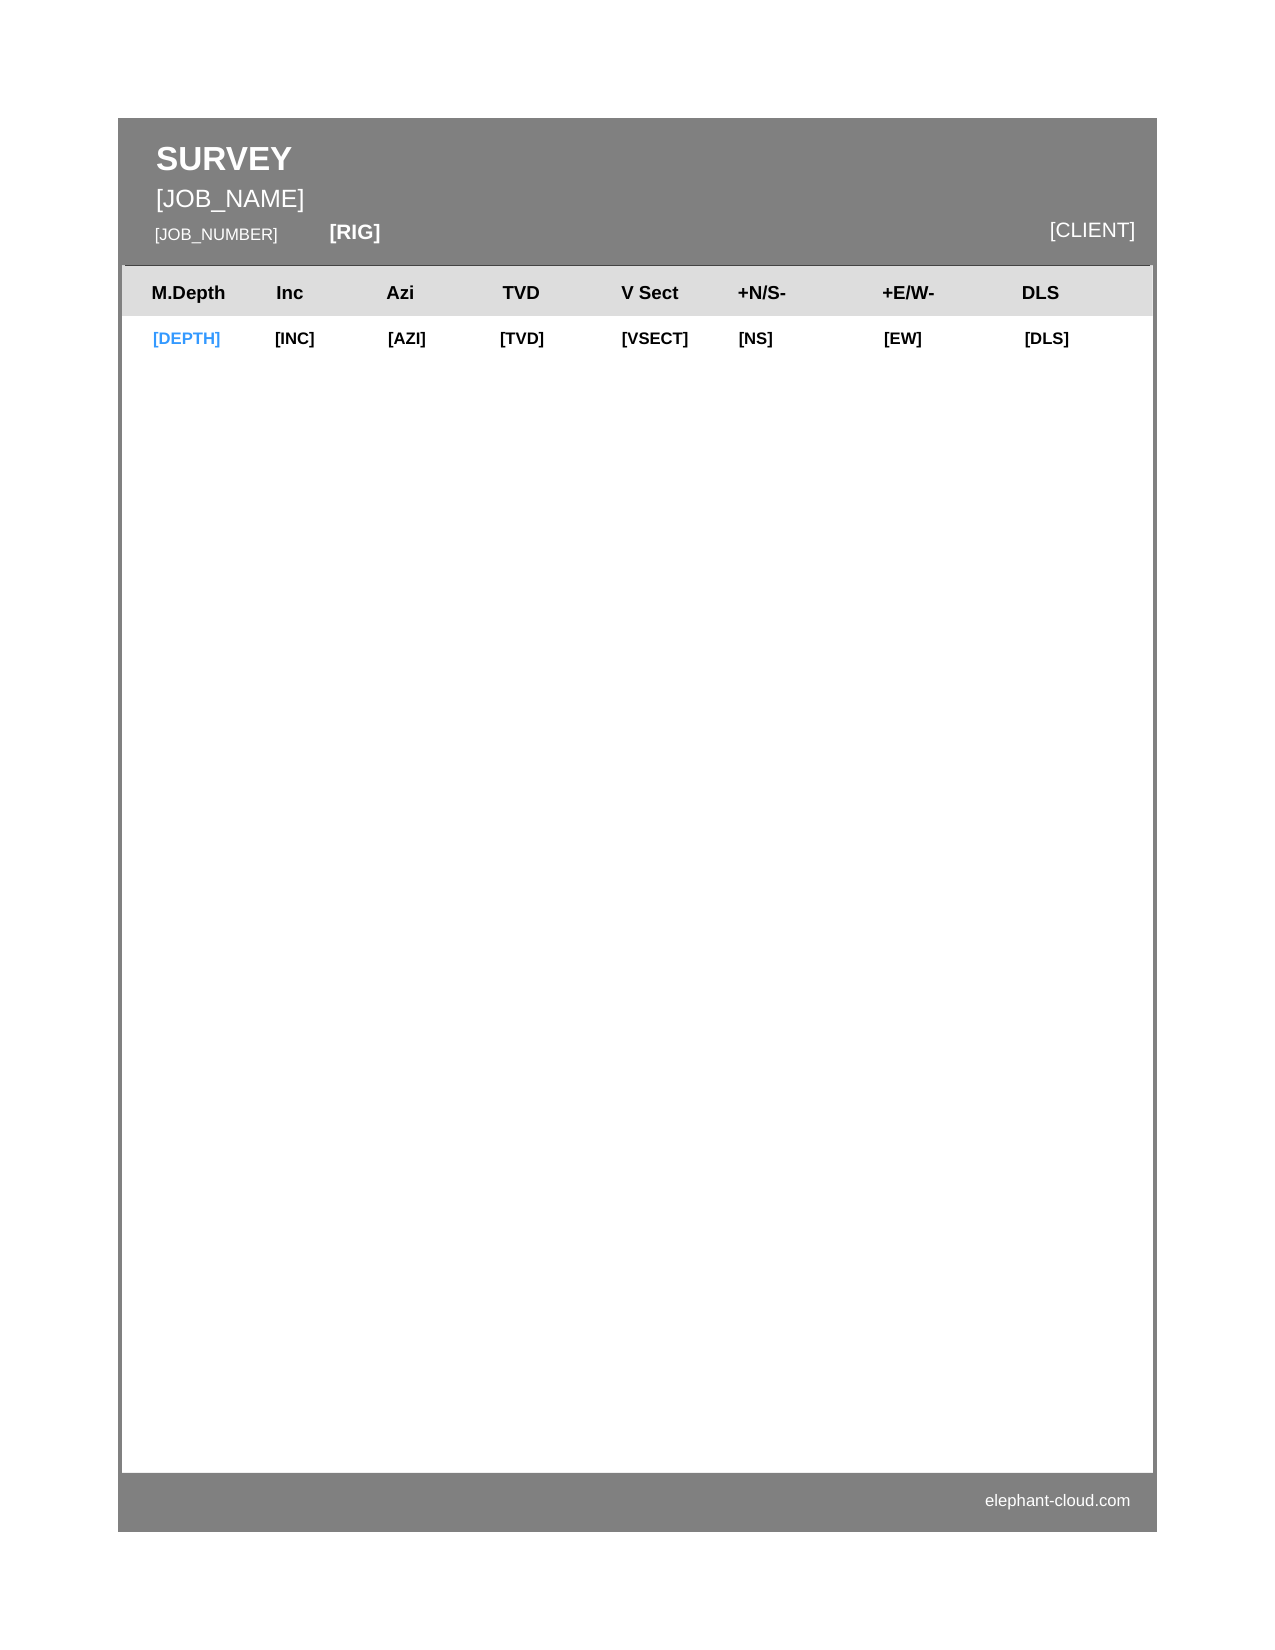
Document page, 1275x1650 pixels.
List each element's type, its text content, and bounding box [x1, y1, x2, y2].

table_header [DLS] [1025, 329, 1116, 348]
table_header [VSECT] [622, 329, 738, 348]
table_header [AZI] [388, 329, 500, 348]
table_header [DEPTH] [153, 329, 275, 348]
table_header [TVD] [500, 329, 622, 348]
table_header [EW] [884, 329, 1024, 348]
table_header [INC] [275, 329, 388, 348]
table_header [NS] [739, 329, 884, 348]
